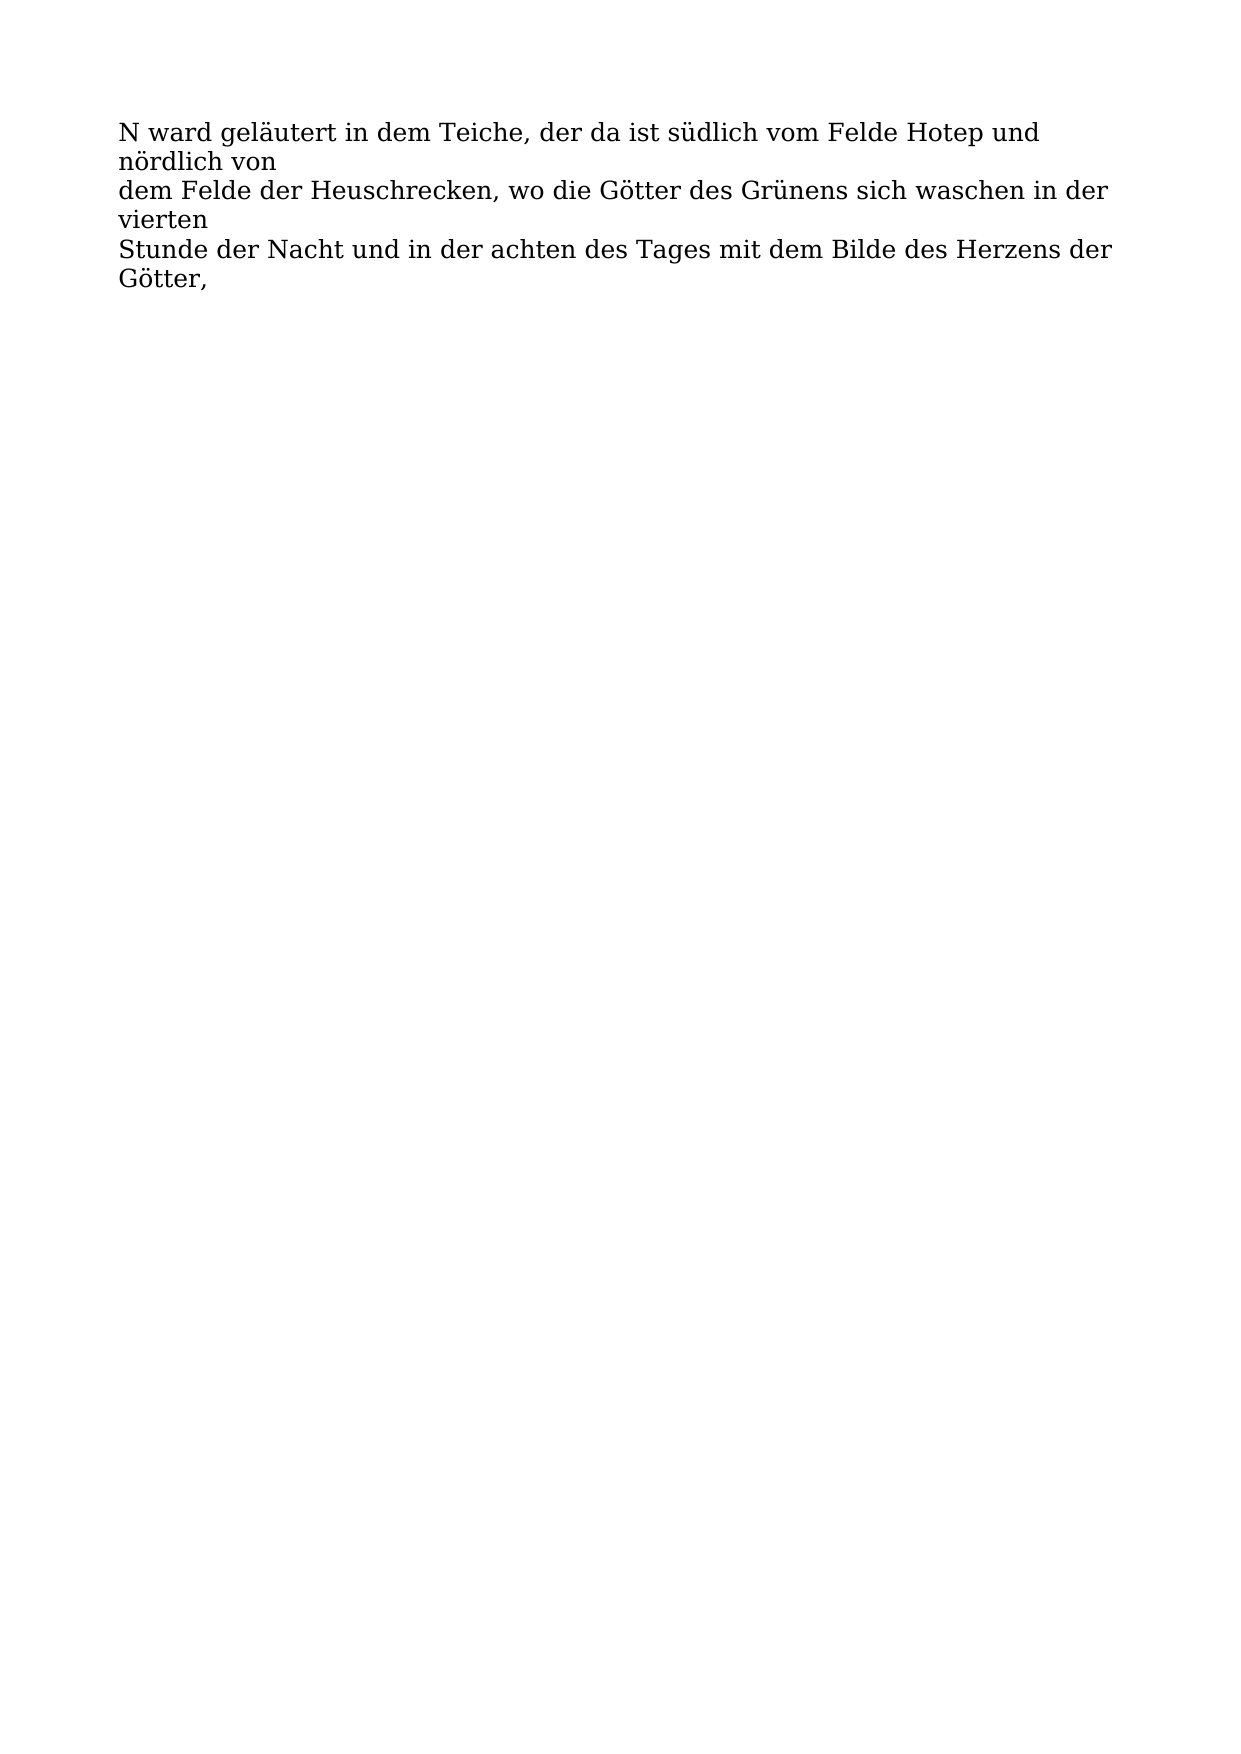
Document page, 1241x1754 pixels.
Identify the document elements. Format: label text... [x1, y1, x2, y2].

text N ward geläutert in dem Teiche, der da ist südlich vom Felde Hotep und nördlich von [118, 118, 1122, 176]
text Stunde der Nacht und in der achten des Tages mit dem Bilde des Herzens der Götter, [118, 235, 1122, 293]
text dem Felde der Heuschrecken, wo die Götter des Grünens sich waschen in der vierten [118, 176, 1122, 235]
